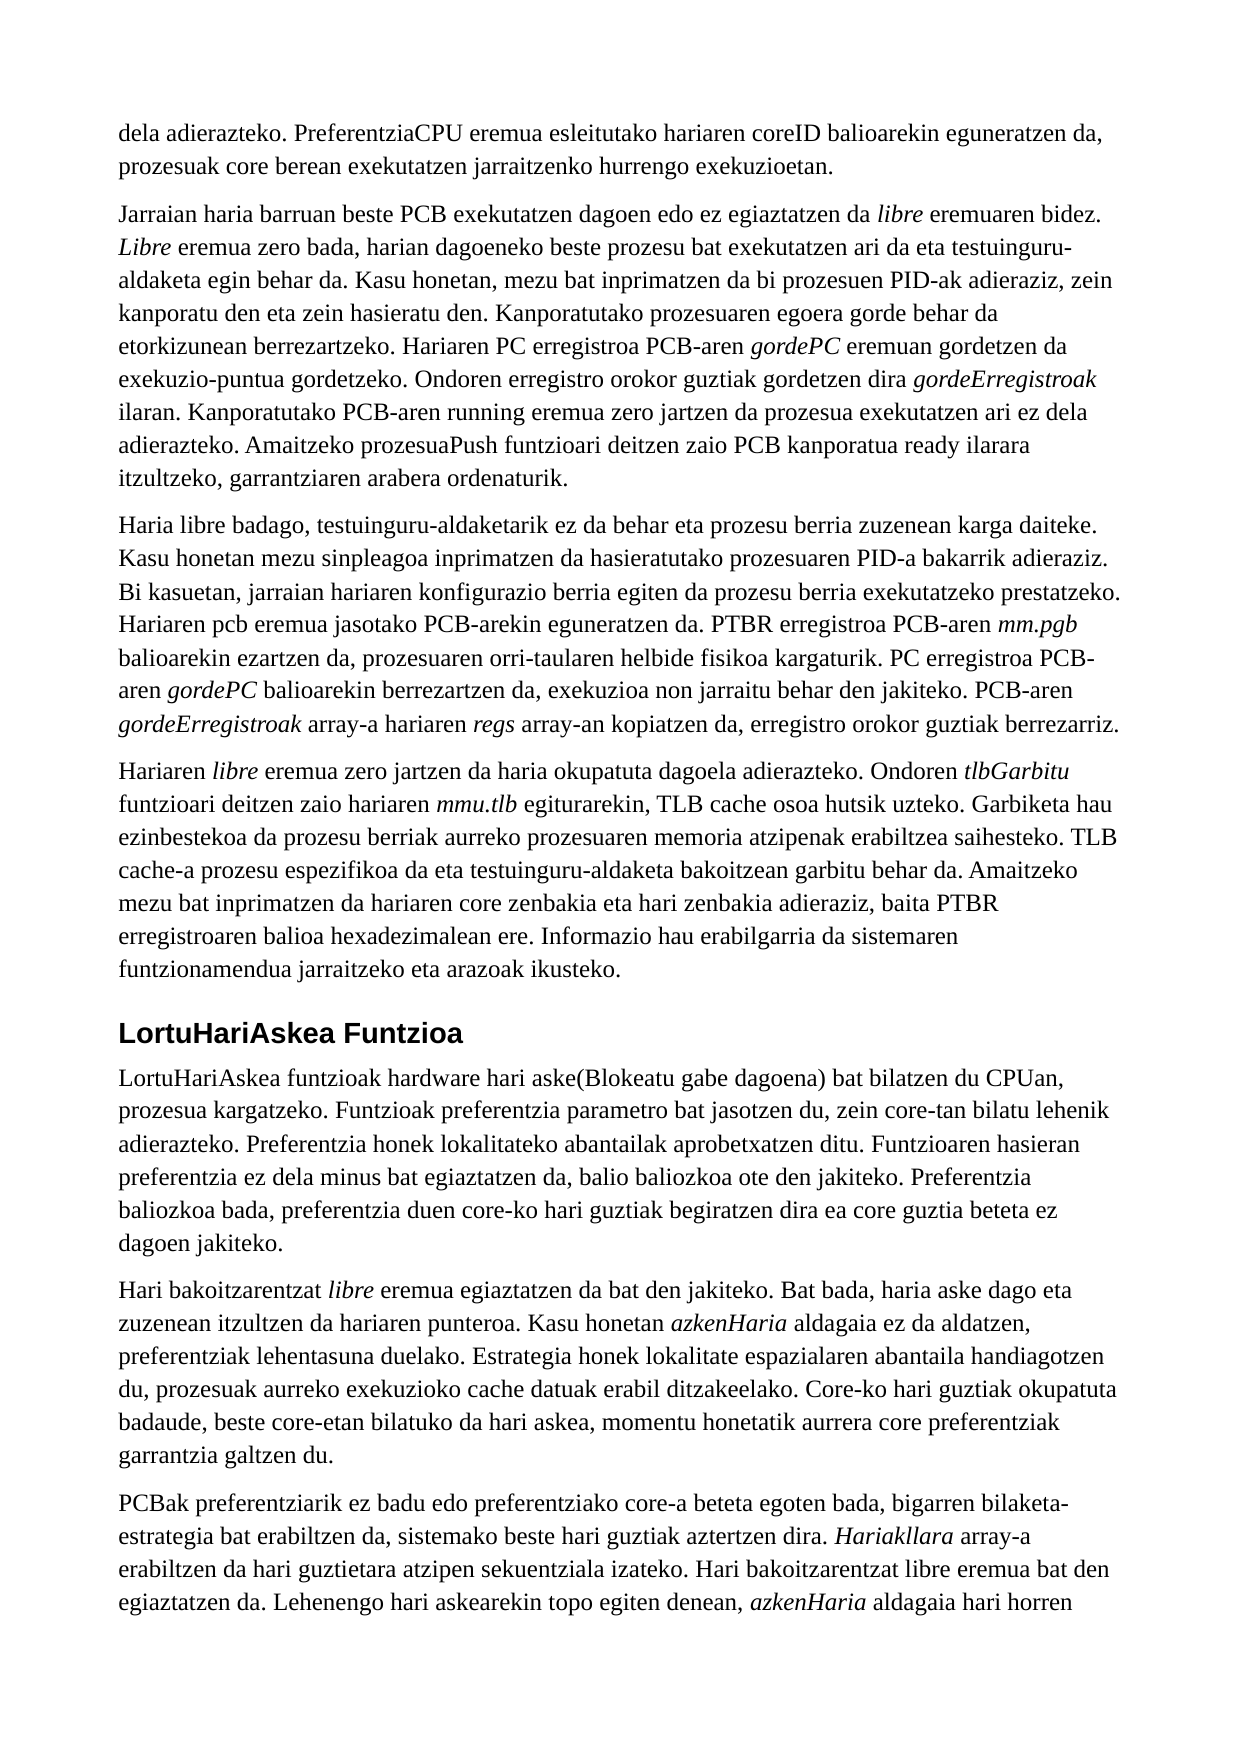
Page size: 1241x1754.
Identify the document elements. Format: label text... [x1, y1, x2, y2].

text Hari bakoitzarentzat libre eremua egiaztatzen da bat den jakiteko. Bat bada, haria aske dago eta zuzenean itzultzen da hariaren punteroa. Kasu honetan azkenHaria aldagaia ez da aldatzen, preferentziak lehentasuna duelako. Estrategia honek lokalitate espazialaren abantaila handiagotzen du, prozesuak aurreko exekuzioko cache datuak erabil ditzakeelako. Core-ko hari guztiak okupatuta badaude, beste core-etan bilatuko da hari askea, momentu honetatik aurrera core preferentziak garrantzia galtzen du. [118, 1275, 1122, 1469]
text LortuHariAskea funtzioak hardware hari aske(Blokeatu gabe dagoena) bat bilatzen du CPUan, prozesua kargatzeko. Funtzioak preferentzia parametro bat jasotzen du, zein core-tan bilatu lehenik adierazteko. Preferentzia honek lokalitateko abantailak aprobetxatzen ditu. Funtzioaren hasieran preferentzia ez dela minus bat egiaztatzen da, balio baliozkoa ote den jakiteko. Preferentzia baliozkoa bada, preferentzia duen core-ko hari guztiak begiratzen dira ea core guztia beteta ez dagoen jakiteko. [118, 1063, 1122, 1256]
text Haria libre badago, testuinguru-aldaketarik ez da behar eta prozesu berria zuzenean karga daiteke. Kasu honetan mezu sinpleagoa inprimatzen da hasieratutako prozesuaren PID-a bakarrik adieraziz. Bi kasuetan, jarraian hariaren konfigurazio berria egiten da prozesu berria exekutatzeko prestatzeko. Hariaren pcb eremua jasotako PCB-arekin eguneratzen da. PTBR erregistroa PCB-aren mm.pgb balioarekin ezartzen da, prozesuaren orri-taularen helbide fisikoa kargaturik. PC erregistroa PCB-aren gordePC balioarekin berrezartzen da, exekuzioa non jarraitu behar den jakiteko. PCB-aren gordeErregistroak array-a hariaren regs array-an kopiatzen da, erregistro orokor guztiak berrezarriz. [118, 511, 1122, 737]
subtitle LortuHariAskea Funtzioa [118, 1017, 1122, 1050]
text PCBak preferentziarik ez badu edo preferentziako core-a beteta egoten bada, bigarren bilaketa-estrategia bat erabiltzen da, sistemako beste hari guztiak aztertzen dira. Hariakllara array-a erabiltzen da hari guztietara atzipen sekuentziala izateko. Hari bakoitzarentzat libre eremua bat den egiaztatzen da. Lehenengo hari askearekin topo egiten denean, azkenHaria aldagaia hari horren [118, 1488, 1122, 1616]
text Jarraian haria barruan beste PCB exekutatzen dagoen edo ez egiaztatzen da libre eremuaren bidez. Libre eremua zero bada, harian dagoeneko beste prozesu bat exekutatzen ari da eta testuinguru-aldaketa egin behar da. Kasu honetan, mezu bat inprimatzen da bi prozesuen PID-ak adieraziz, zein kanporatu den eta zein hasieratu den. Kanporatutako prozesuaren egoera gorde behar da etorkizunean berrezartzeko. Hariaren PC erregistroa PCB-aren gordePC eremuan gordetzen da exekuzio-puntua gordetzeko. Ondoren erregistro orokor guztiak gordetzen dira gordeErregistroak ilaran. Kanporatutako PCB-aren running eremua zero jartzen da prozesua exekutatzen ari ez dela adierazteko. Amaitzeko prozesuaPush funtzioari deitzen zaio PCB kanporatua ready ilarara itzultzeko, garrantziaren arabera ordenaturik. [118, 199, 1122, 492]
text dela adierazteko. PreferentziaCPU eremua esleitutako hariaren coreID balioarekin eguneratzen da, prozesuak core berean exekutatzen jarraitzenko hurrengo exekuzioetan. [118, 118, 1122, 180]
text Hariaren libre eremua zero jartzen da haria okupatuta dagoela adierazteko. Ondoren tlbGarbitu funtzioari deitzen zaio hariaren mmu.tlb egiturarekin, TLB cache osoa hutsik uzteko. Garbiketa hau ezinbestekoa da prozesu berriak aurreko prozesuaren memoria atzipenak erabiltzea saihesteko. TLB cache-a prozesu espezifikoa da eta testuinguru-aldaketa bakoitzean garbitu behar da. Amaitzeko mezu bat inprimatzen da hariaren core zenbakia eta hari zenbakia adieraziz, baita PTBR erregistroaren balioa hexadezimalean ere. Informazio hau erabilgarria da sistemaren funtzionamendua jarraitzeko eta arazoak ikusteko. [118, 756, 1122, 983]
